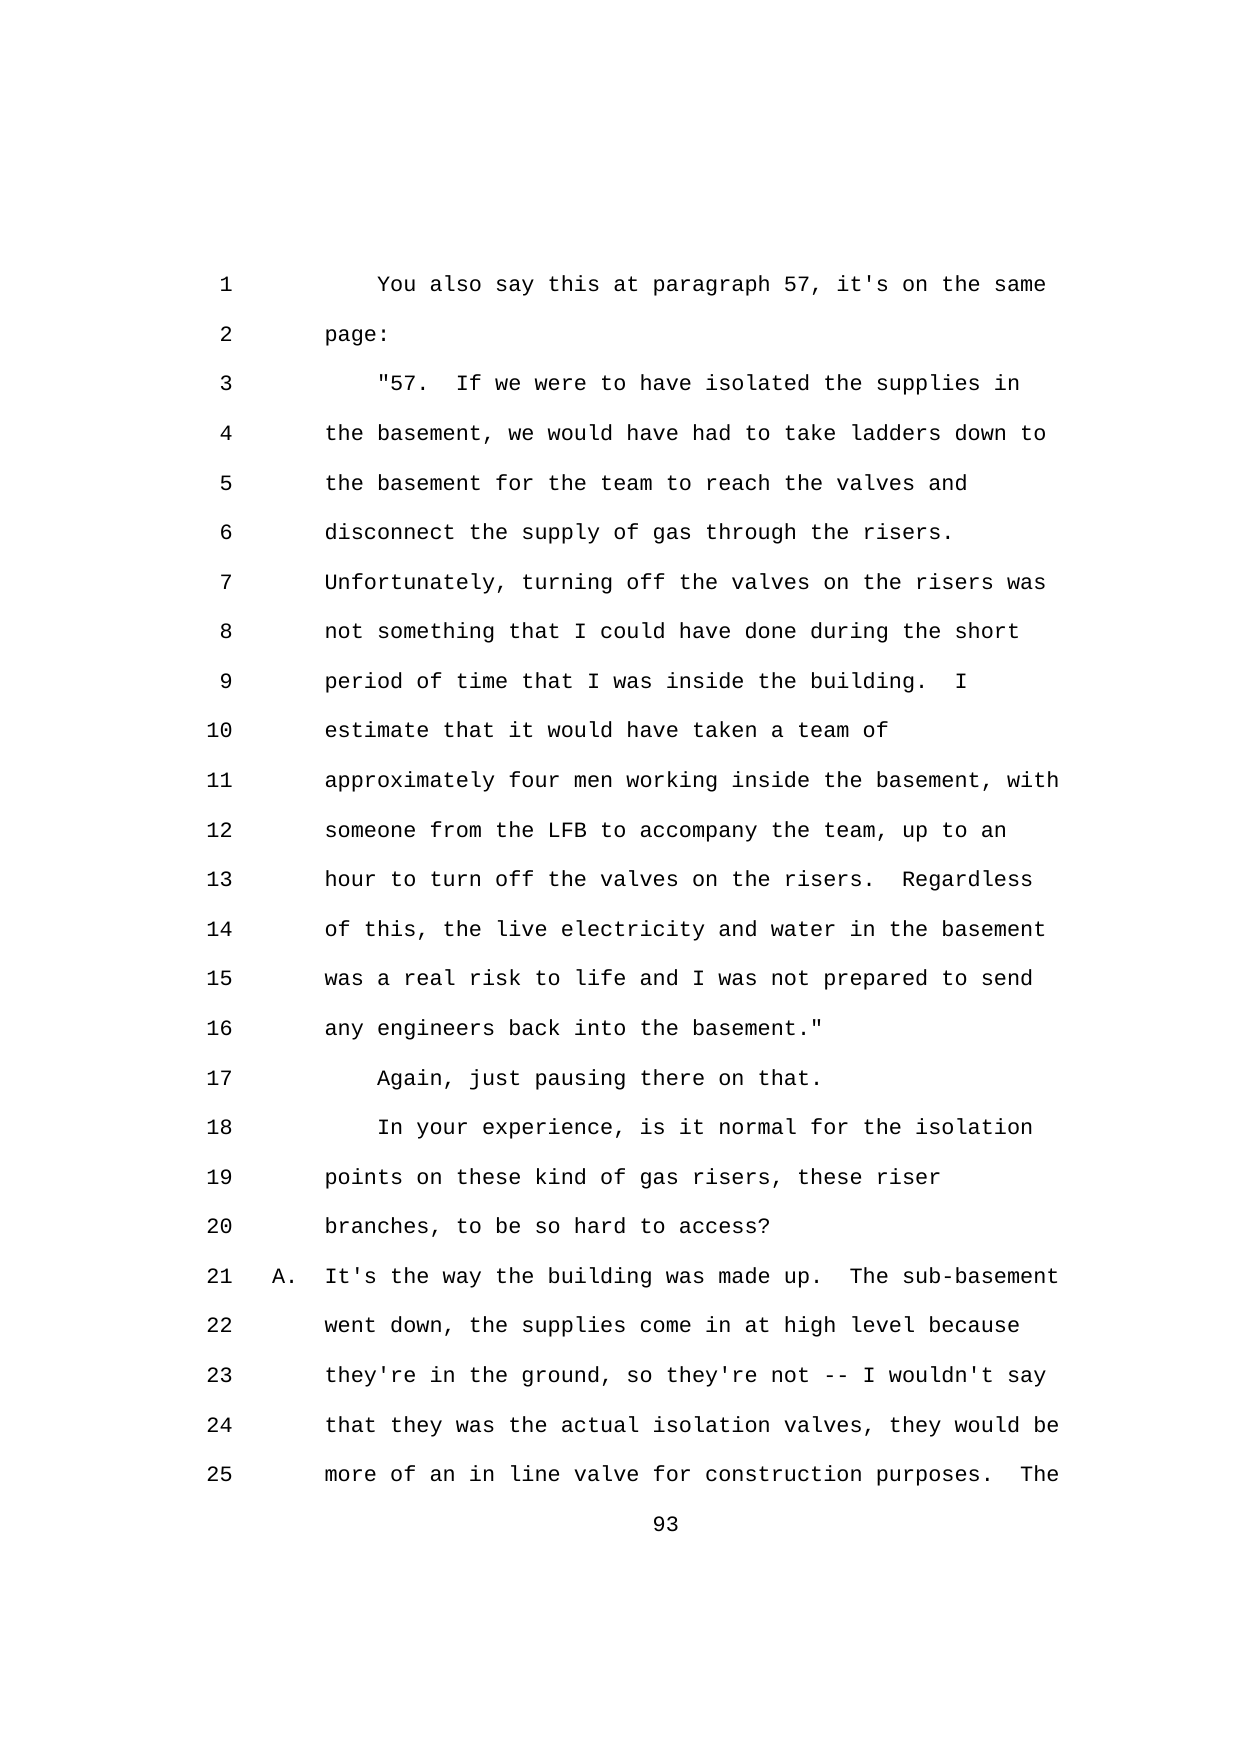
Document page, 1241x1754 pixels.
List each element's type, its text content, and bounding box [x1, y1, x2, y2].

text 16 any engineers back into the basement." [75, 1017, 1165, 1042]
text 22 went down, the supplies come in at high level because [75, 1314, 1165, 1339]
text 19 points on these kind of gas risers, these riser [75, 1166, 1165, 1191]
text 93 [75, 1513, 1165, 1538]
text 8 not something that I could have done during the short [75, 620, 1165, 645]
text 15 was a real risk to life and I was not prepared to send [75, 967, 1165, 992]
text 6 disconnect the supply of gas through the risers. [75, 521, 1165, 546]
text 11 approximately four men working inside the basement, with [75, 769, 1165, 794]
text 9 period of time that I was inside the building. I [75, 670, 1165, 695]
text 24 that they was the actual isolation valves, they would be [75, 1414, 1165, 1438]
text 10 estimate that it would have taken a team of [75, 719, 1165, 744]
text 21 A. It's the way the building was made up. The sub-basement [75, 1265, 1165, 1290]
text 4 the basement, we would have had to take ladders down to [75, 422, 1165, 447]
text 12 someone from the LFB to accompany the team, up to an [75, 819, 1165, 843]
text 1 You also say this at paragraph 57, it's on the same [75, 273, 1165, 298]
text 23 they're in the ground, so they're not -- I wouldn't say [75, 1364, 1165, 1389]
text 14 of this, the live electricity and water in the basement [75, 918, 1165, 943]
text 2 page: [75, 323, 1165, 348]
text 3 "57. If we were to have isolated the supplies in [75, 372, 1165, 397]
text 20 branches, to be so hard to access? [75, 1215, 1165, 1240]
text 7 Unfortunately, turning off the valves on the risers was [75, 571, 1165, 596]
text 25 more of an in line valve for construction purposes. The [75, 1463, 1165, 1488]
text 13 hour to turn off the valves on the risers. Regardless [75, 868, 1165, 893]
text 18 In your experience, is it normal for the isolation [75, 1116, 1165, 1141]
text 5 the basement for the team to reach the valves and [75, 472, 1165, 496]
text 17 Again, just pausing there on that. [75, 1067, 1165, 1091]
